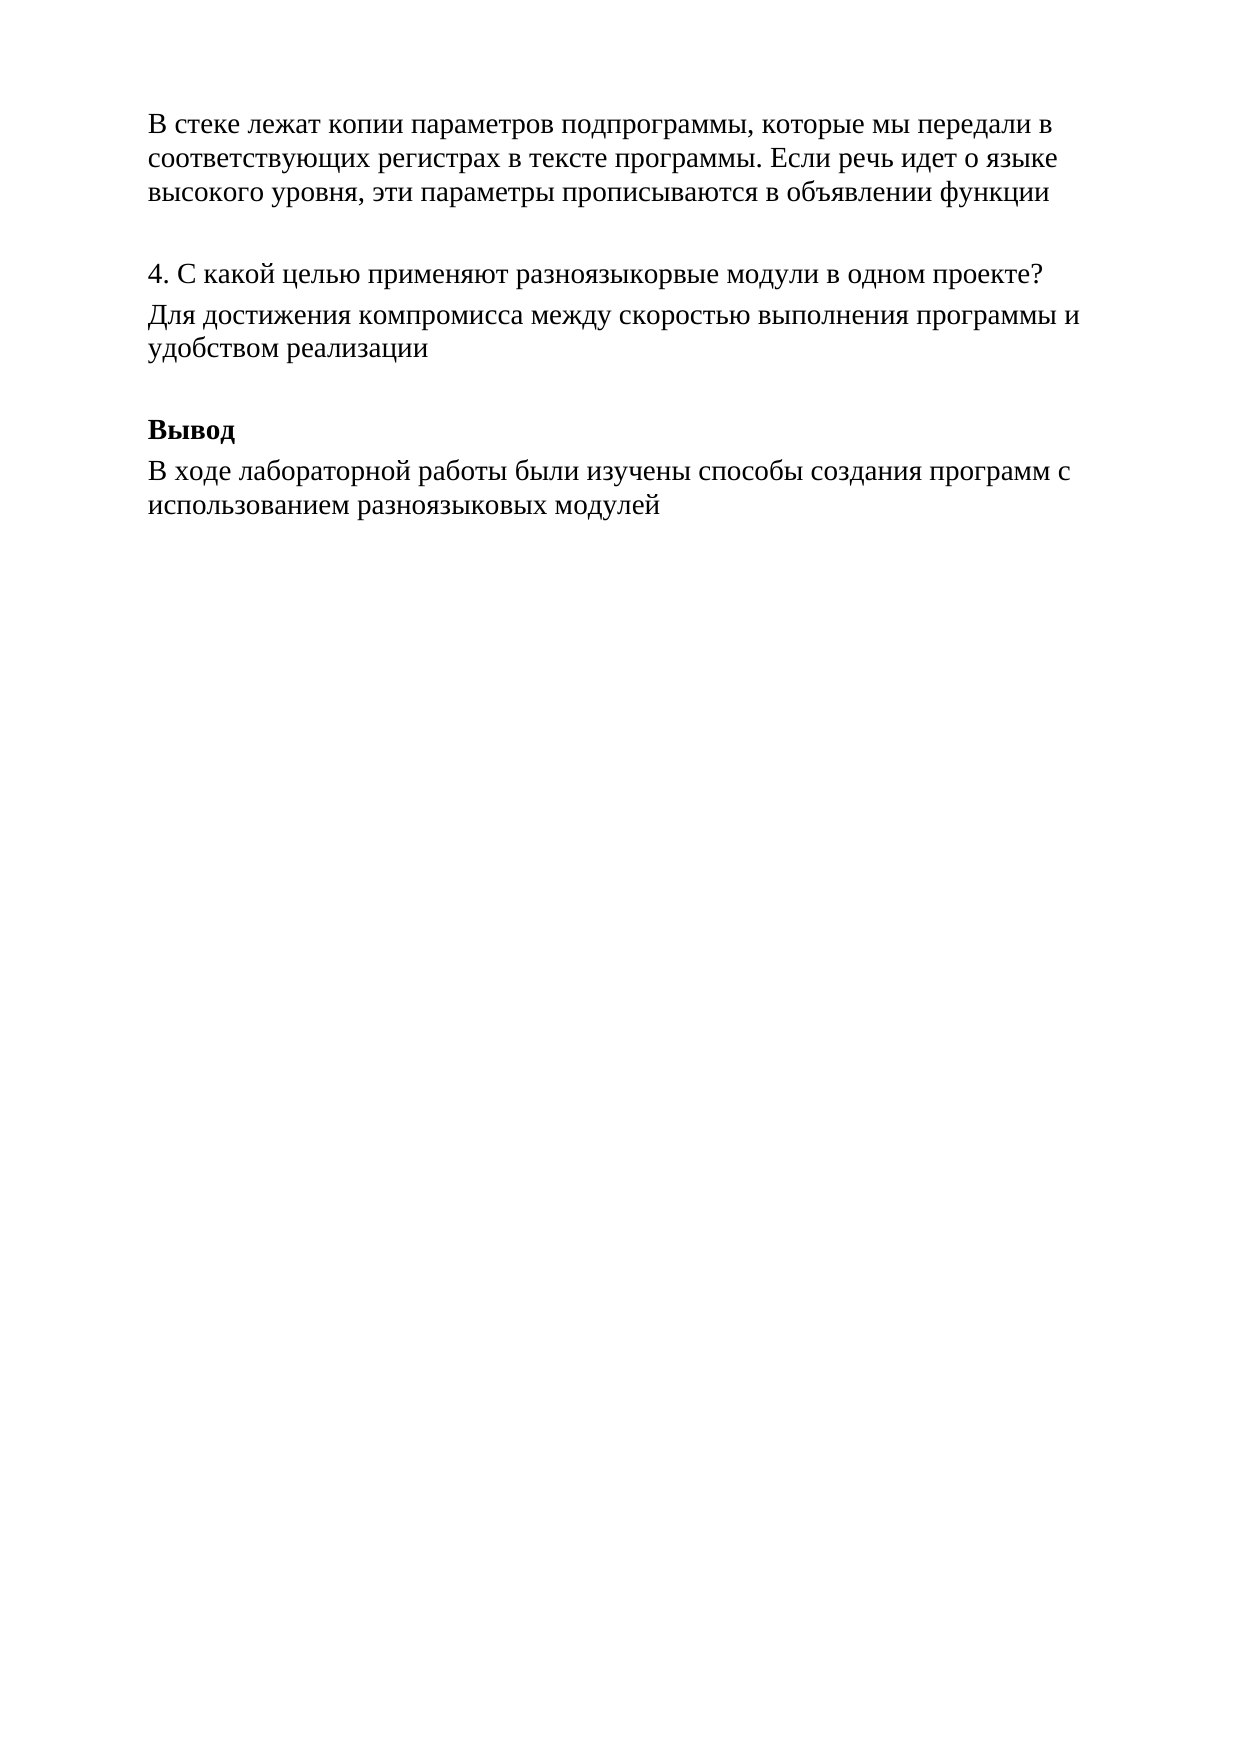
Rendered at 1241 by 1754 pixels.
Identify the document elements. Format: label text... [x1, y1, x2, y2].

text 4. С какой целью применяют разноязыкорвые модули в одном проекте? [148, 256, 1181, 289]
text Вывод [148, 412, 1181, 446]
text В ходе лабораторной работы были изучены способы создания программ с использованием разноязыковых модулей [148, 453, 1181, 521]
text Для достижения компромисса между скоростью выполнения программы и удобством реализации [148, 297, 1181, 364]
text В стеке лежат копии параметров подпрограммы, которые мы передали в соответствующих регистрах в тексте программы. Если речь идет о языке высокого уровня, эти параметры прописываются в объявлении функции [148, 107, 1181, 207]
